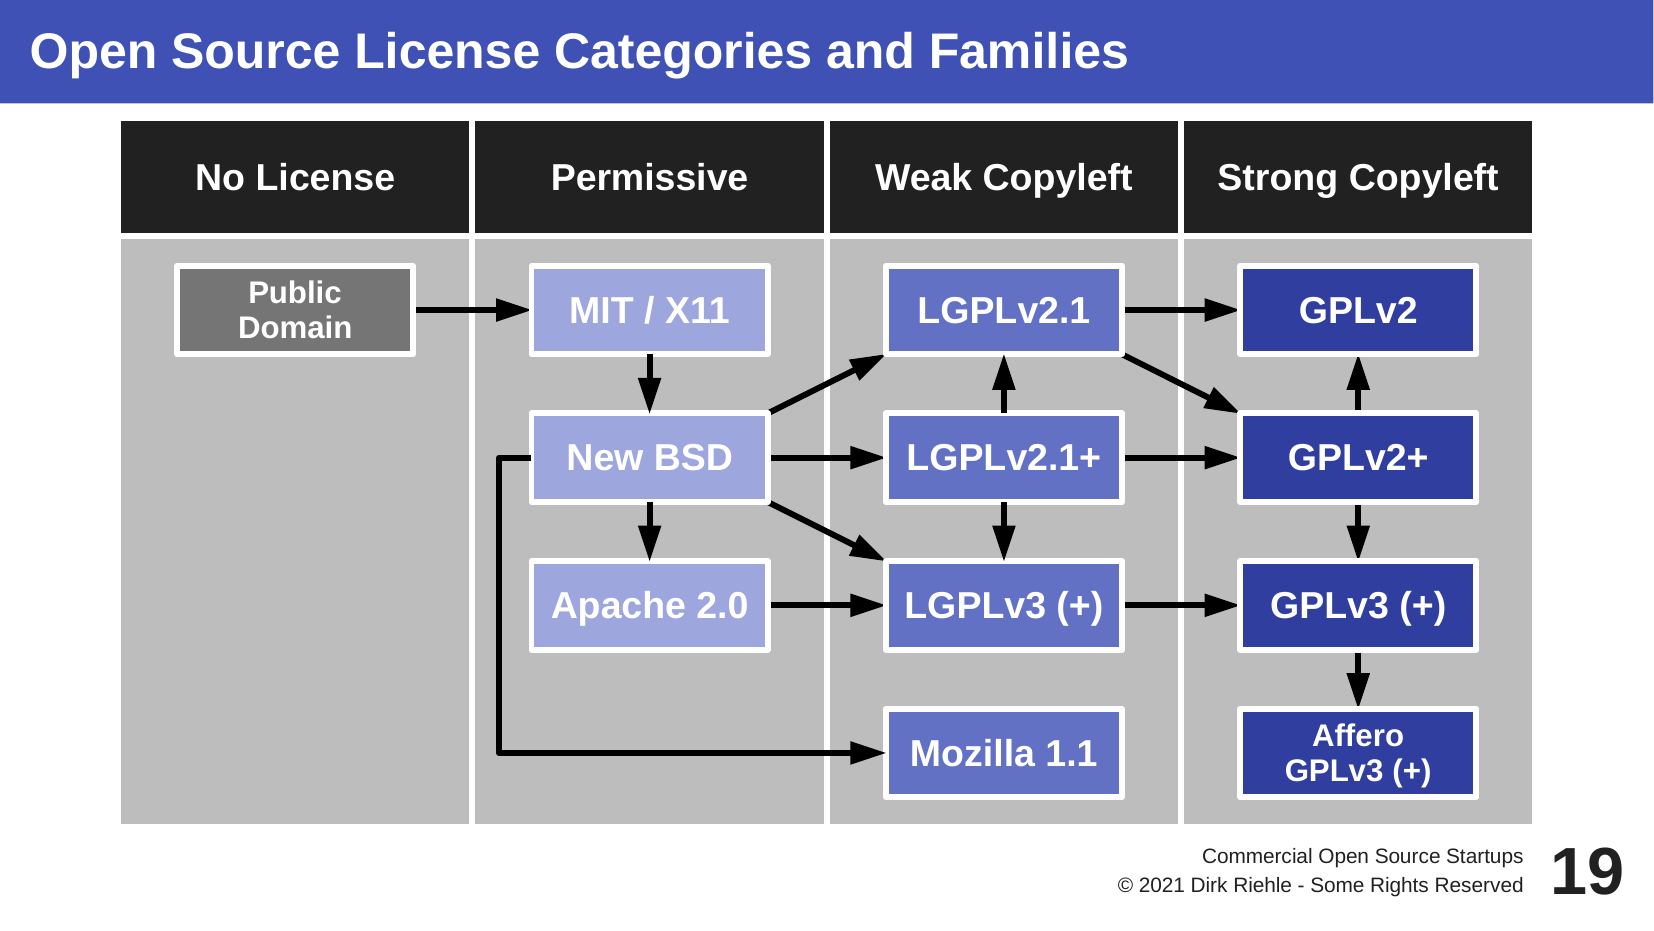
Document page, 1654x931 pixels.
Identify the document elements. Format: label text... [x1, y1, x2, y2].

text_box LGPLv3 (+) [885, 561, 1123, 650]
text_box Apache 2.0 [531, 561, 768, 650]
text_box Public Domain [177, 265, 414, 355]
text_box Affero GPLv3 (+) [1240, 708, 1477, 798]
text_box Weak Copyleft [827, 118, 1181, 237]
text_box No License [118, 118, 473, 237]
text_box New BSD [531, 413, 768, 502]
text_box LGPLv2.1+ [885, 413, 1123, 502]
text_box MIT / X11 [531, 265, 768, 355]
text_box Mozilla 1.1 [885, 708, 1123, 798]
text_box LGPLv2.1 [885, 265, 1123, 355]
text_box Permissive [473, 118, 827, 237]
text_box GPLv2+ [1240, 413, 1477, 502]
text_box Strong Copyleft [1181, 118, 1536, 237]
title Open Source License Categories and Families [0, 0, 1654, 104]
text_box GPLv3 (+) [1240, 561, 1477, 650]
text_box [118, 237, 1536, 827]
text_box GPLv2 [1240, 265, 1477, 355]
